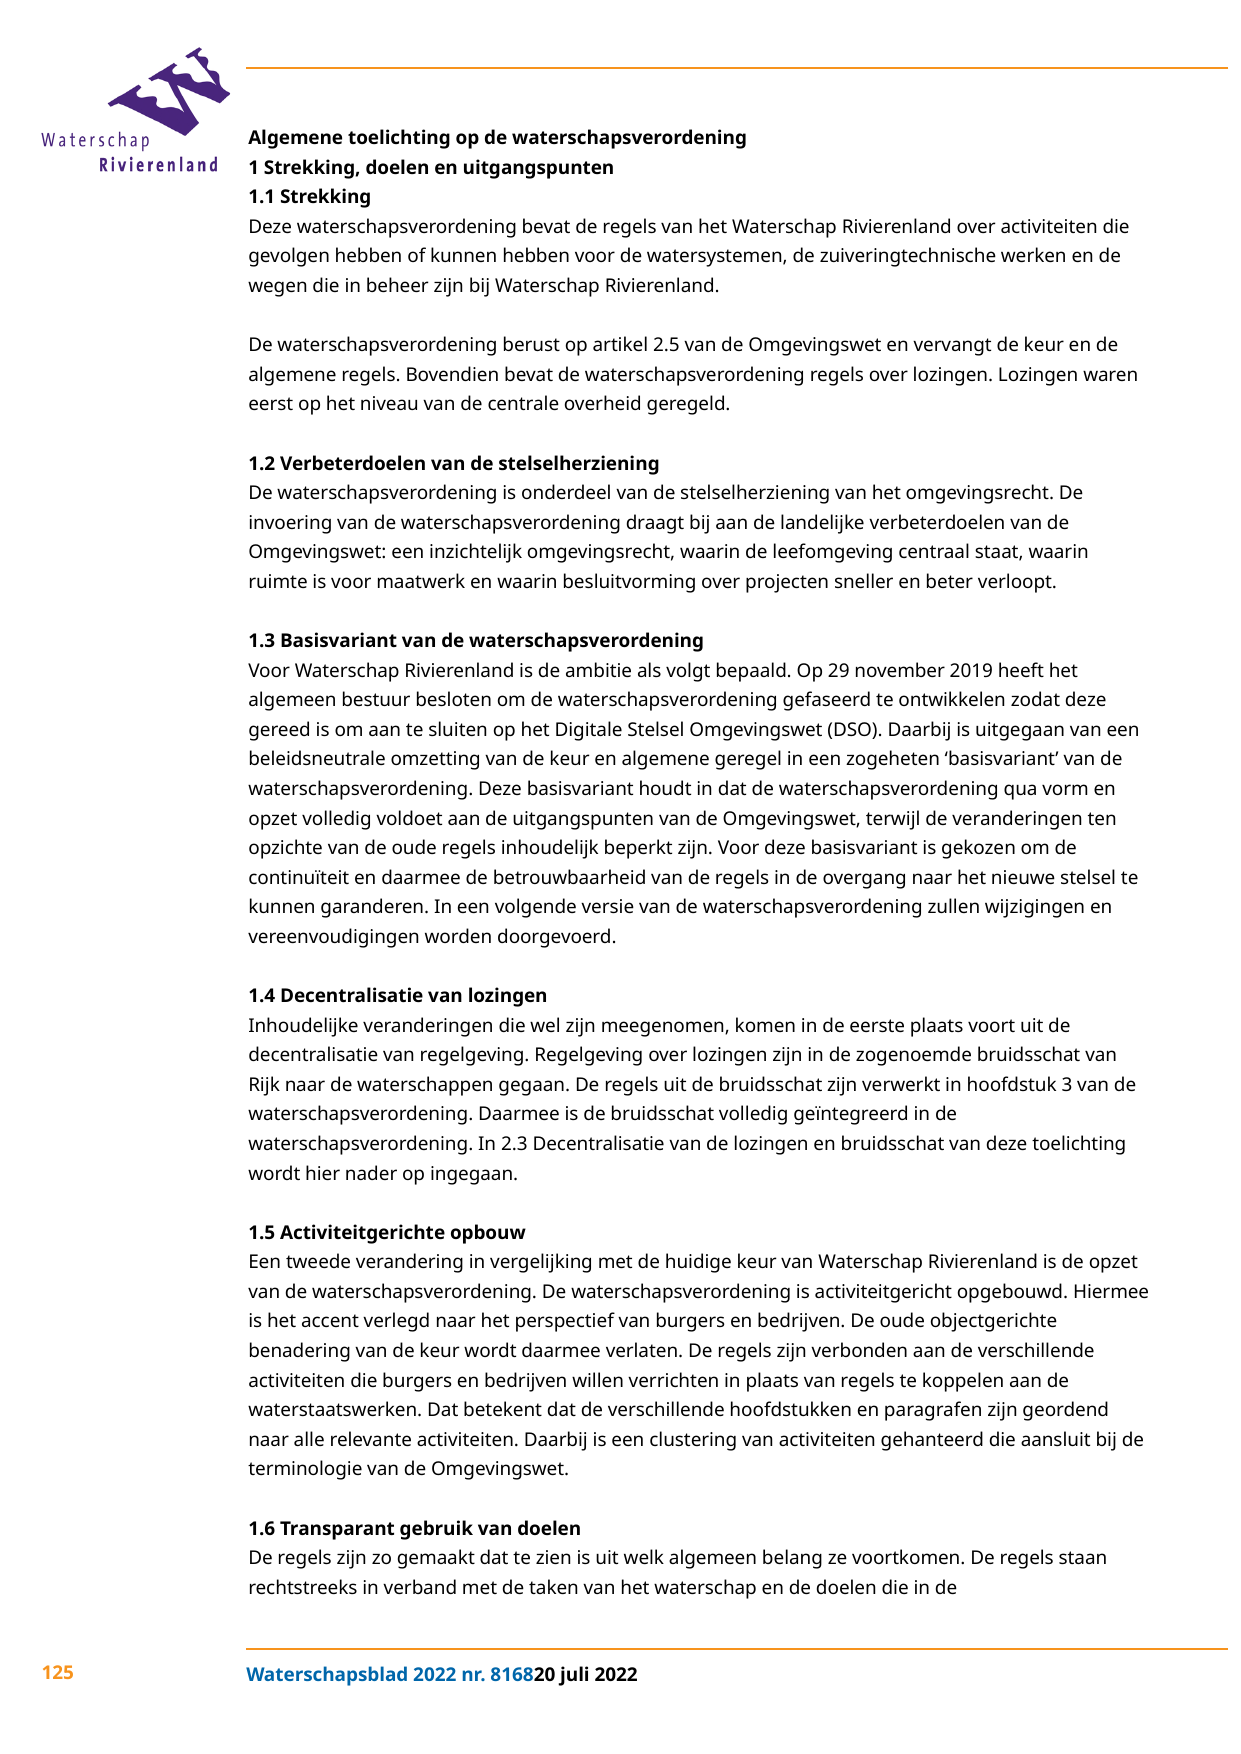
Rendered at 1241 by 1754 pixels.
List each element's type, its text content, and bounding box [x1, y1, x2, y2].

text Voor Waterschap Rivierenland is de ambitie als volgt bepaald. Op 29 november 2019 heeft het algemeen bestuur besloten om de waterschapsverordening gefaseerd te ontwikkelen zodat deze gereed is om aan te sluiten op het Digitale Stelsel Omgevingswet (DSO). Daarbij is uitgegaan van een beleidsneutrale omzetting van de keur en algemene geregel in een zogeheten ‘basisvariant’ van de waterschapsverordening. Deze basisvariant houdt in dat de waterschapsverordening qua vorm en opzet volledig voldoet aan de uitgangspunten van de Omgevingswet, terwijl de veranderingen ten opzichte van de oude regels inhoudelijk beperkt zijn. Voor deze basisvariant is gekozen om de continuïteit en daarmee de betrouwbaarheid van de regels in de overgang naar het nieuwe stelsel te kunnen garanderen. In een volgende versie van de waterschapsverordening zullen wijzigingen en vereenvoudigingen worden doorgevoerd. [248, 657, 1152, 949]
text Algemene toelichting op de waterschapsverordening [248, 124, 1152, 150]
text 1.2 Verbeterdoelen van de stelselherziening [248, 450, 1152, 476]
text 1.6 Transparant gebruik van doelen [248, 1515, 1152, 1541]
text Inhoudelijke veranderingen die wel zijn meegenomen, komen in de eerste plaats voort uit de decentralisatie van regelgeving. Regelgeving over lozingen zijn in de zogenoemde bruidsschat van Rijk naar de waterschappen gegaan. De regels uit de bruidsschat zijn verwerkt in hoofdstuk 3 van de waterschapsverordening. Daarmee is de bruidsschat volledig geïntegreerd in de waterschapsverordening. In 2.3 Decentralisatie van de lozingen en bruidsschat van deze toelichting wordt hier nader op ingegaan. [248, 1012, 1152, 1186]
text Deze waterschapsverordening bevat de regels van het Waterschap Rivierenland over activiteiten die gevolgen hebben of kunnen hebben voor de watersystemen, de zuiveringtechnische werken en de wegen die in beheer zijn bij Waterschap Rivierenland. [248, 213, 1152, 298]
text De waterschapsverordening is onderdeel van de stelselherziening van het omgevingsrecht. De invoering van de waterschapsverordening draagt bij aan de landelijke verbeterdoelen van de Omgevingswet: een inzichtelijk omgevingsrecht, waarin de leefomgeving centraal staat, waarin ruimte is voor maatwerk en waarin besluitvorming over projecten sneller en beter verloopt. [248, 479, 1152, 594]
text 1 Strekking, doelen en uitgangspunten [248, 154, 1152, 180]
text De regels zijn zo gemaakt dat te zien is uit welk algemeen belang ze voortkomen. De regels staan rechtstreeks in verband met de taken van het waterschap en de doelen die in de [248, 1544, 1152, 1600]
text Een tweede verandering in vergelijking met de huidige keur van Waterschap Rivierenland is de opzet van de waterschapsverordening. De waterschapsverordening is activiteitgericht opgebouwd. Hiermee is het accent verlegd naar het perspectief van burgers en bedrijven. De oude objectgerichte benadering van de keur wordt daarmee verlaten. De regels zijn verbonden aan de verschillende activiteiten die burgers en bedrijven willen verrichten in plaats van regels te koppelen aan de waterstaatswerken. Dat betekent dat de verschillende hoofdstukken en paragrafen zijn geordend naar alle relevante activiteiten. Daarbij is een clustering van activiteiten gehanteerd die aansluit bij de terminologie van de Omgevingswet. [248, 1248, 1152, 1481]
text 1.1 Strekking [248, 183, 1152, 209]
text 1.3 Basisvariant van de waterschapsverordening [248, 627, 1152, 653]
picture [41, 47, 231, 172]
text 1.5 Activiteitgerichte opbouw [248, 1219, 1152, 1245]
text 1.4 Decentralisatie van lozingen [248, 982, 1152, 1008]
text De waterschapsverordening berust op artikel 2.5 van de Omgevingswet en vervangt de keur en de algemene regels. Bovendien bevat de waterschapsverordening regels over lozingen. Lozingen waren eerst op het niveau van de centrale overheid geregeld. [248, 331, 1152, 416]
